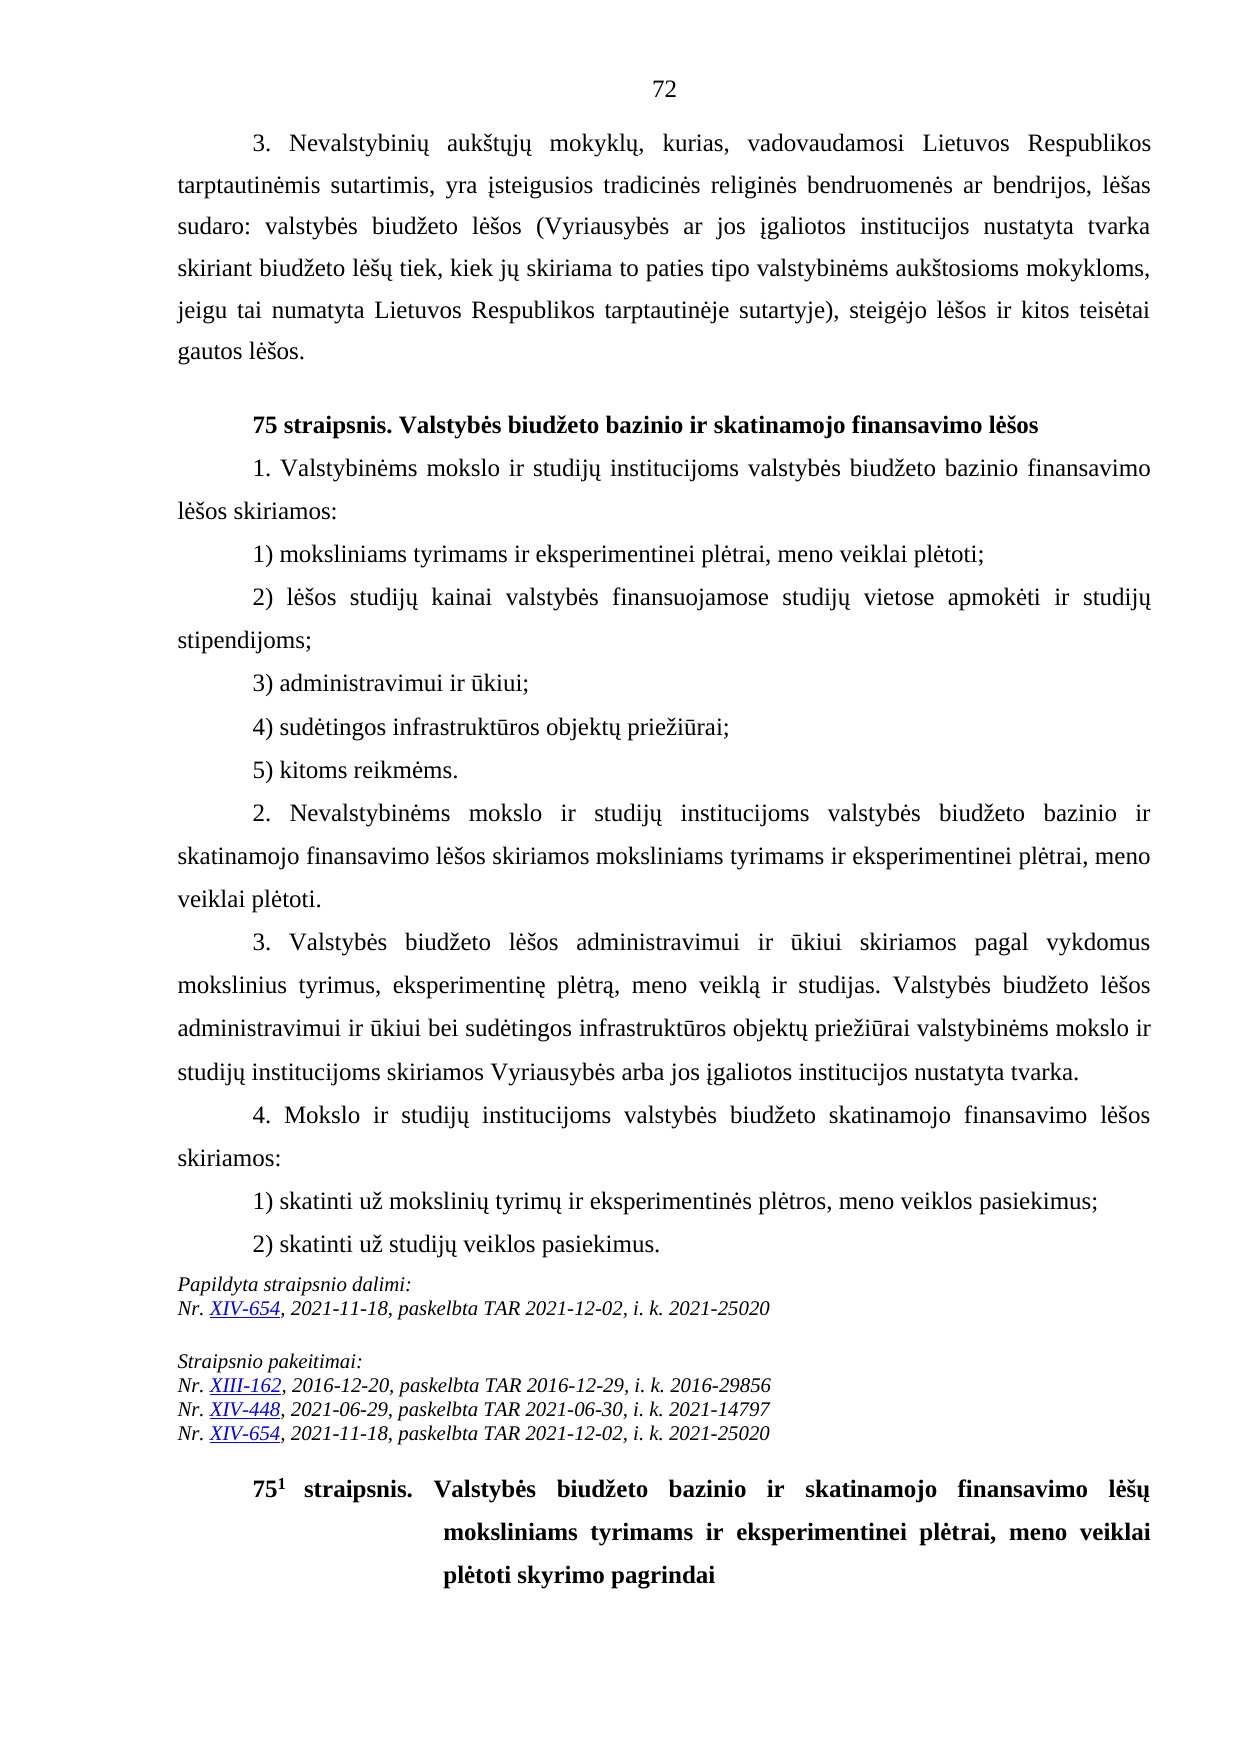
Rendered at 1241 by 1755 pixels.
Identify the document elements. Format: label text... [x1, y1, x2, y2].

text Nr. XIV-654, 2021-11-18, paskelbta TAR 2021-12-02, i. k. 2021-25020 [177, 1421, 1152, 1445]
text 2) skatinti už studijų veiklos pasiekimus. [177, 1229, 1152, 1258]
text 1. Valstybinėms mokslo ir studijų institucijoms valstybės biudžeto bazinio finansavimo lėšos skiriamos: [177, 453, 1152, 525]
text 3) administravimui ir ūkiui; [177, 668, 1152, 697]
text 1) skatinti už mokslinių tyrimų ir eksperimentinės plėtros, meno veiklos pasiekimus; [177, 1186, 1152, 1215]
text Nr. XIII-162, 2016-12-20, paskelbta TAR 2016-12-29, i. k. 2016-29856 [177, 1373, 1152, 1397]
text 3. Valstybės biudžeto lėšos administravimui ir ūkiui skiriamos pagal vykdomus mokslinius tyrimus, eksperimentinę plėtrą, meno veiklą ir studijas. Valstybės biudžeto lėšos administravimui ir ūkiui bei sudėtingos infrastruktūros objektų priežiūrai valstybinėms mokslo ir studijų institucijoms skiriamos Vyriausybės arba jos įgaliotos institucijos nustatyta tvarka. [177, 927, 1152, 1085]
text 4. Mokslo ir studijų institucijoms valstybės biudžeto skatinamojo finansavimo lėšos skiriamos: [177, 1100, 1152, 1172]
text Straipsnio pakeitimai: [177, 1349, 1152, 1373]
text 3. Nevalstybinių aukštųjų mokyklų, kurias, vadovaudamosi Lietuvos Respublikos tarptautinėmis sutartimis, yra įsteigusios tradicinės religinės bendruomenės ar bendrijos, lėšas sudaro: valstybės biudžeto lėšos (Vyriausybės ar jos įgaliotos institucijos nustatyta tvarka skiriant biudžeto lėšų tiek, kiek jų skiriama to paties tipo valstybinėms aukštosioms mokykloms, jeigu tai numatyta Lietuvos Respublikos tarptautinėje sutartyje), steigėjo lėšos ir kitos teisėtai gautos lėšos. [177, 118, 1152, 368]
text Nr. XIV-654, 2021-11-18, paskelbta TAR 2021-12-02, i. k. 2021-25020 [177, 1296, 1152, 1320]
text 75 straipsnis. Valstybės biudžeto bazinio ir skatinamojo finansavimo lėšos [177, 410, 1152, 438]
text 4) sudėtingos infrastruktūros objektų priežiūrai; [177, 712, 1152, 740]
text 5) kitoms reikmėms. [177, 755, 1152, 783]
text Nr. XIV-448, 2021-06-29, paskelbta TAR 2021-06-30, i. k. 2021-14797 [177, 1397, 1152, 1421]
text 1) moksliniams tyrimams ir eksperimentinei plėtrai, meno veiklai plėtoti; [177, 539, 1152, 568]
text 2) lėšos studijų kainai valstybės finansuojamose studijų vietose apmokėti ir studijų stipendijoms; [177, 582, 1152, 654]
text 2. Nevalstybinėms mokslo ir studijų institucijoms valstybės biudžeto bazinio ir skatinamojo finansavimo lėšos skiriamos moksliniams tyrimams ir eksperimentinei plėtrai, meno veiklai plėtoti. [177, 798, 1152, 913]
text Papildyta straipsnio dalimi: [177, 1272, 1152, 1296]
text 751 straipsnis. Valstybės biudžeto bazinio ir skatinamojo finansavimo lėšų moksliniams tyrimams ir eksperimentinei plėtrai, meno veiklai plėtoti skyrimo pagrindai [252, 1474, 1152, 1589]
